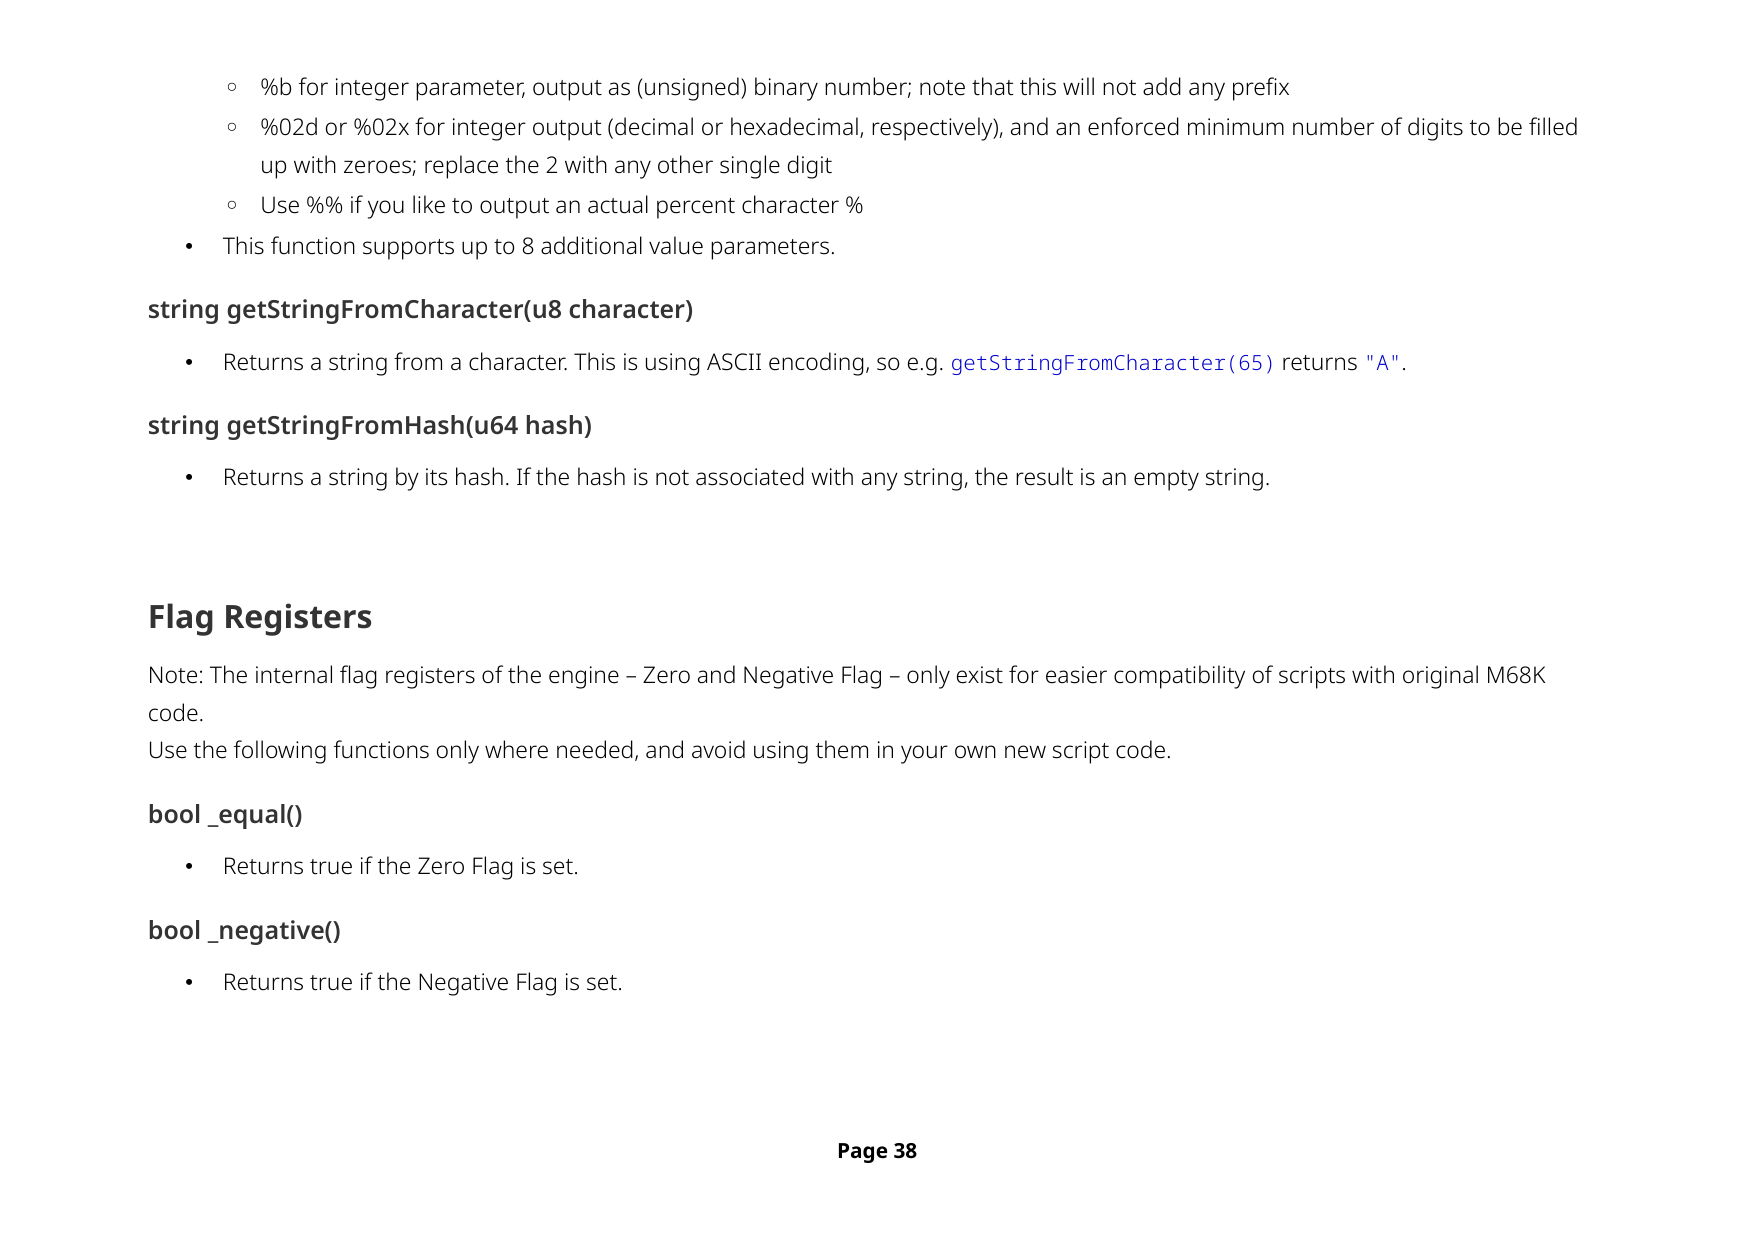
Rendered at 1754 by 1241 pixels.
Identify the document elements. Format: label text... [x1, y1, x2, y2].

list Returns true if the Negative Flag is set. [185, 966, 1606, 997]
list This function supports up to 8 additional value parameters. [185, 229, 1606, 261]
subtitle bool _negative() [148, 912, 1606, 947]
subtitle Flag Registers [148, 594, 1606, 638]
subtitle string getStringFromHash(u64 hash) [148, 408, 1606, 442]
list %02d or %02x for integer output (decimal or hexadecimal, respectively), and an enforced minimum number of digits to be filled up with zeroes; replace the 2 with any other single digit [223, 111, 1606, 180]
list Returns true if the Zero Flag is set. [185, 850, 1606, 881]
subtitle bool _equal() [148, 797, 1606, 831]
list Returns a string by its hash. If the hash is not associated with any string, the result is an empty string. [185, 461, 1606, 492]
list Use %% if you like to output an actual percent character % [223, 189, 1606, 220]
subtitle string getStringFromCharacter(u8 character) [148, 292, 1606, 326]
list %b for integer parameter, output as (unsigned) binary number; note that this will not add any prefix [223, 71, 1606, 102]
list Returns a string from a character. This is using ASCII encoding, so e.g. getStringFromCharacter(65) returns "A". [185, 345, 1606, 377]
text Note: The internal flag registers of the engine – Zero and Negative Flag – only exist for easier compatibility of scripts with original M68K code. Use the following functions only where needed, and avoid using them in your own new script code. [148, 659, 1606, 765]
